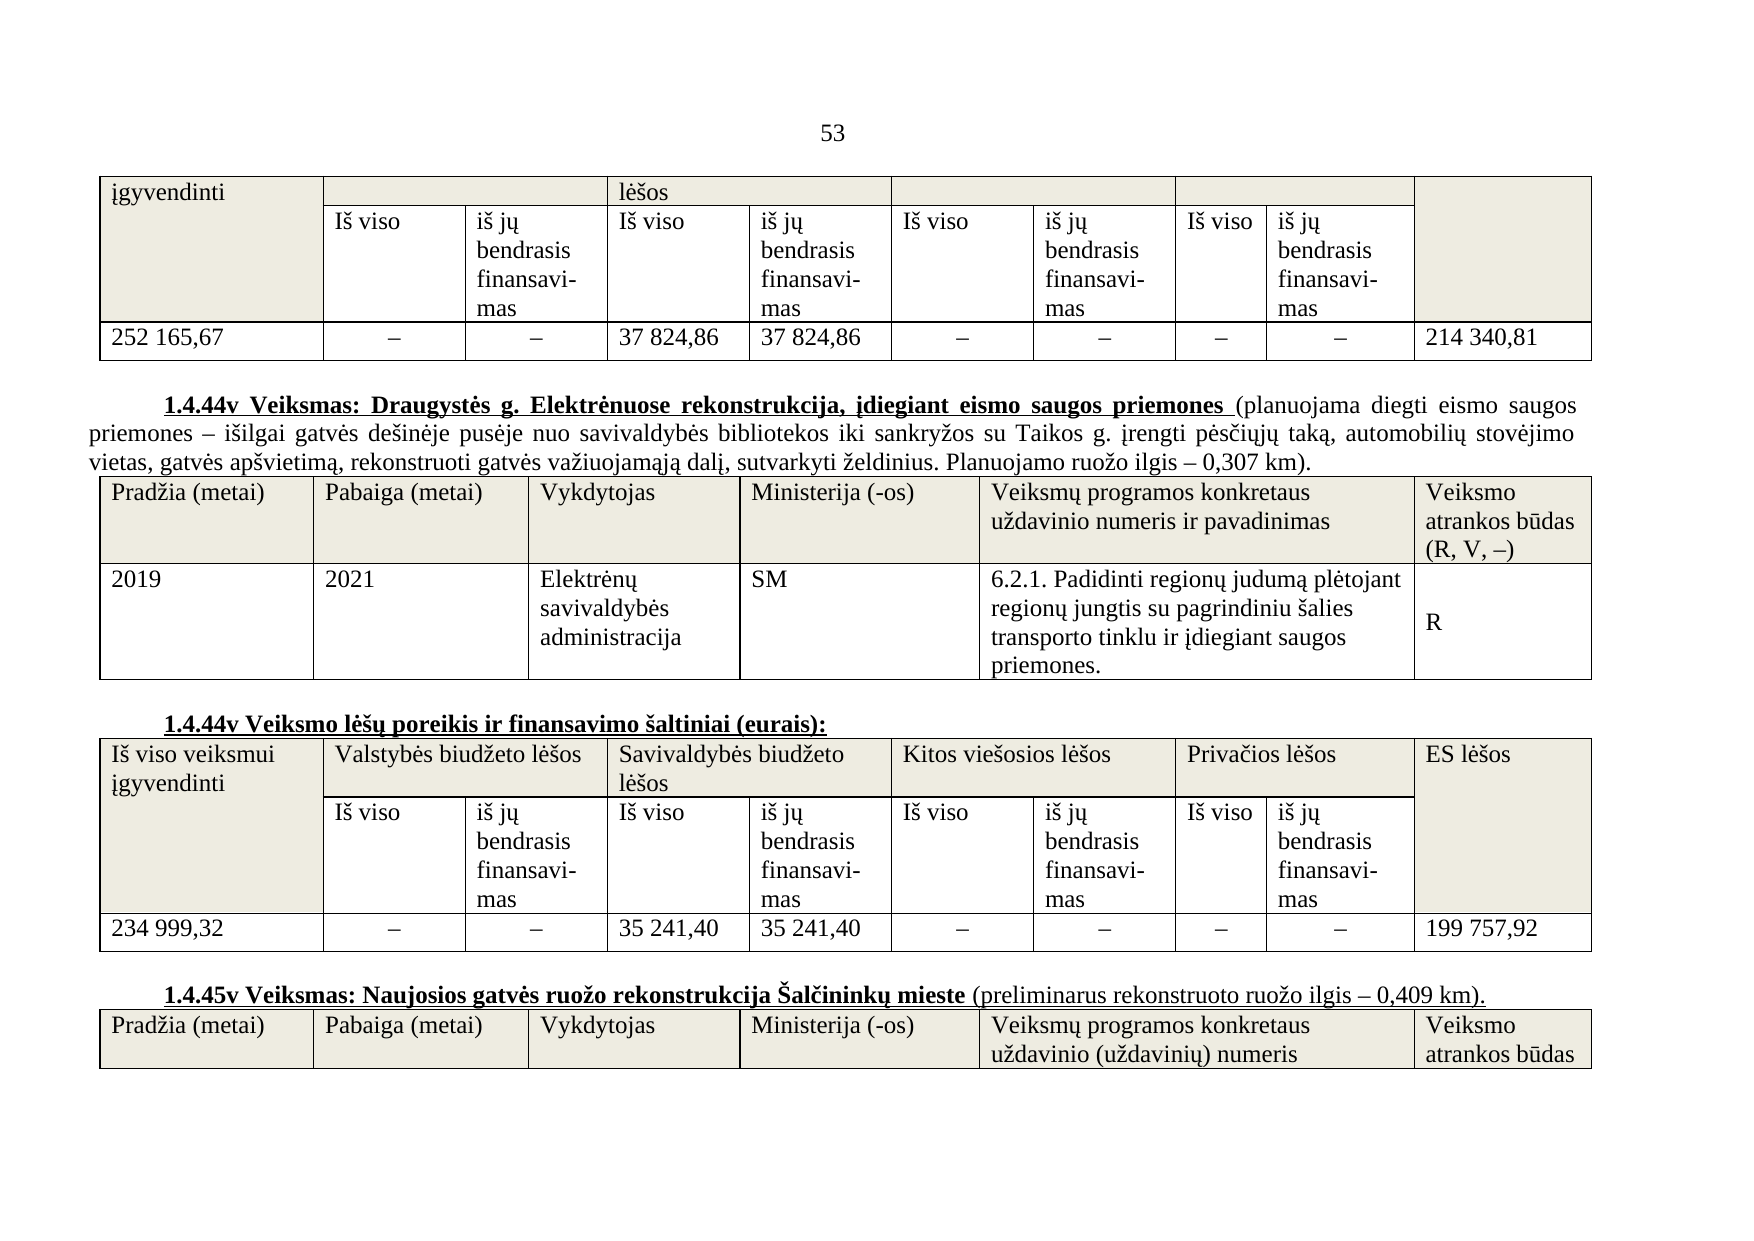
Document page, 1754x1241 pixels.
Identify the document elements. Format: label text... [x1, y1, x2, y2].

table_cell Iš viso [892, 798, 1033, 912]
table_cell iš jų bendrasis finansavi- mas [466, 206, 607, 321]
table_header Privačios lėšos [1176, 739, 1414, 796]
table_cell – [892, 914, 1033, 951]
table_header Pabaiga (metai) [314, 477, 528, 563]
table_header Savivaldybės biudžeto lėšos [608, 739, 891, 796]
table_header Kitos viešosios lėšos [892, 739, 1175, 796]
table_header Ministerija (-os) [741, 477, 979, 563]
table_cell 234 999,32 [101, 914, 323, 951]
table_cell – [1176, 914, 1266, 951]
table_cell Iš viso [608, 206, 749, 321]
table_cell Iš viso [608, 798, 749, 912]
table_header Vykdytojas [529, 477, 739, 563]
table_header ES lėšos [1415, 739, 1591, 912]
table_cell 35 241,40 [750, 914, 891, 951]
table_cell iš jų bendrasis finansavi- mas [1034, 206, 1175, 321]
table_header Veiksmų programos konkretaus uždavinio numeris ir pavadinimas [980, 477, 1414, 563]
table_header Veiksmų programos konkretaus uždavinio (uždavinių) numeris [980, 1010, 1414, 1068]
table_header [324, 177, 607, 205]
table_cell 35 241,40 [608, 914, 749, 951]
table_cell – [1034, 323, 1175, 360]
text 1.4.44v Veiksmo lėšų poreikis ir finansavimo šaltiniai (eurais): [89, 709, 1577, 738]
table_header Veiksmo atrankos būdas (R, V, –) [1415, 477, 1591, 563]
table_cell iš jų bendrasis finansavi- mas [1267, 798, 1414, 912]
table_cell – [1034, 914, 1175, 951]
table_cell iš jų bendrasis finansavi- mas [750, 798, 891, 912]
table_cell – [1176, 323, 1266, 360]
table_header Pradžia (metai) [101, 477, 313, 563]
table_header [892, 177, 1175, 205]
text 1.4.44v Veiksmas: Draugystės g. Elektrėnuose rekonstrukcija, įdiegiant eismo saugos priemones (planuojama diegti eismo saugos priemones – išilgai gatvės dešinėje pusėje nuo savivaldybės bibliotekos iki sankryžos su Taikos g. įrengti pėsčiųjų taką, automobilių stovėjimo vietas, gatvės apšvietimą, rekonstruoti gatvės važiuojamąją dalį, sutvarkyti želdinius. Planuojamo ruožo ilgis – 0,307 km). [89, 390, 1577, 476]
table_header Veiksmo atrankos būdas [1415, 1010, 1591, 1068]
table_cell Elektrėnų savivaldybės administracija [529, 564, 739, 679]
table_header įgyvendinti [101, 177, 323, 321]
table_header Ministerija (-os) [741, 1010, 979, 1068]
table_cell iš jų bendrasis finansavi- mas [1267, 206, 1414, 321]
table_cell SM [741, 564, 979, 679]
table_cell 37 824,86 [750, 323, 891, 360]
table_cell – [1267, 914, 1414, 951]
table_cell iš jų bendrasis finansavi- mas [1034, 798, 1175, 912]
table_cell R [1415, 564, 1591, 679]
table_header [1415, 177, 1591, 321]
table_cell Iš viso [1176, 798, 1266, 912]
table_cell 2021 [314, 564, 528, 679]
table_cell 252 165,67 [101, 323, 323, 360]
table_cell – [324, 914, 465, 951]
table_cell Iš viso [324, 798, 465, 912]
table_header Vykdytojas [529, 1010, 739, 1068]
table_header Pradžia (metai) [101, 1010, 313, 1068]
table_cell – [324, 323, 465, 360]
table_cell iš jų bendrasis finansavi- mas [750, 206, 891, 321]
table_header Pabaiga (metai) [314, 1010, 528, 1068]
table_cell – [1267, 323, 1414, 360]
table_cell Iš viso [1176, 206, 1266, 321]
text 1.4.45v Veiksmas: Naujosios gatvės ruožo rekonstrukcija Šalčininkų mieste (preliminarus rekonstruoto ruožo ilgis – 0,409 km). [89, 981, 1577, 1009]
table_cell 37 824,86 [608, 323, 749, 360]
table_cell 6.2.1. Padidinti regionų judumą plėtojant regionų jungtis su pagrindiniu šalies transporto tinklu ir įdiegiant saugos priemones. [980, 564, 1414, 679]
table_cell iš jų bendrasis finansavi- mas [466, 798, 607, 912]
table_cell 199 757,92 [1415, 914, 1591, 951]
table_cell 214 340,81 [1415, 323, 1591, 360]
table_cell Iš viso [324, 206, 465, 321]
table_cell – [892, 323, 1033, 360]
table_cell 2019 [101, 564, 313, 679]
table_cell – [466, 323, 607, 360]
table_header Valstybės biudžeto lėšos [324, 739, 607, 796]
table_cell – [466, 914, 607, 951]
table_header [1176, 177, 1414, 205]
table_cell Iš viso [892, 206, 1033, 321]
table_header Iš viso veiksmui įgyvendinti [101, 739, 323, 912]
table_header lėšos [608, 177, 891, 205]
